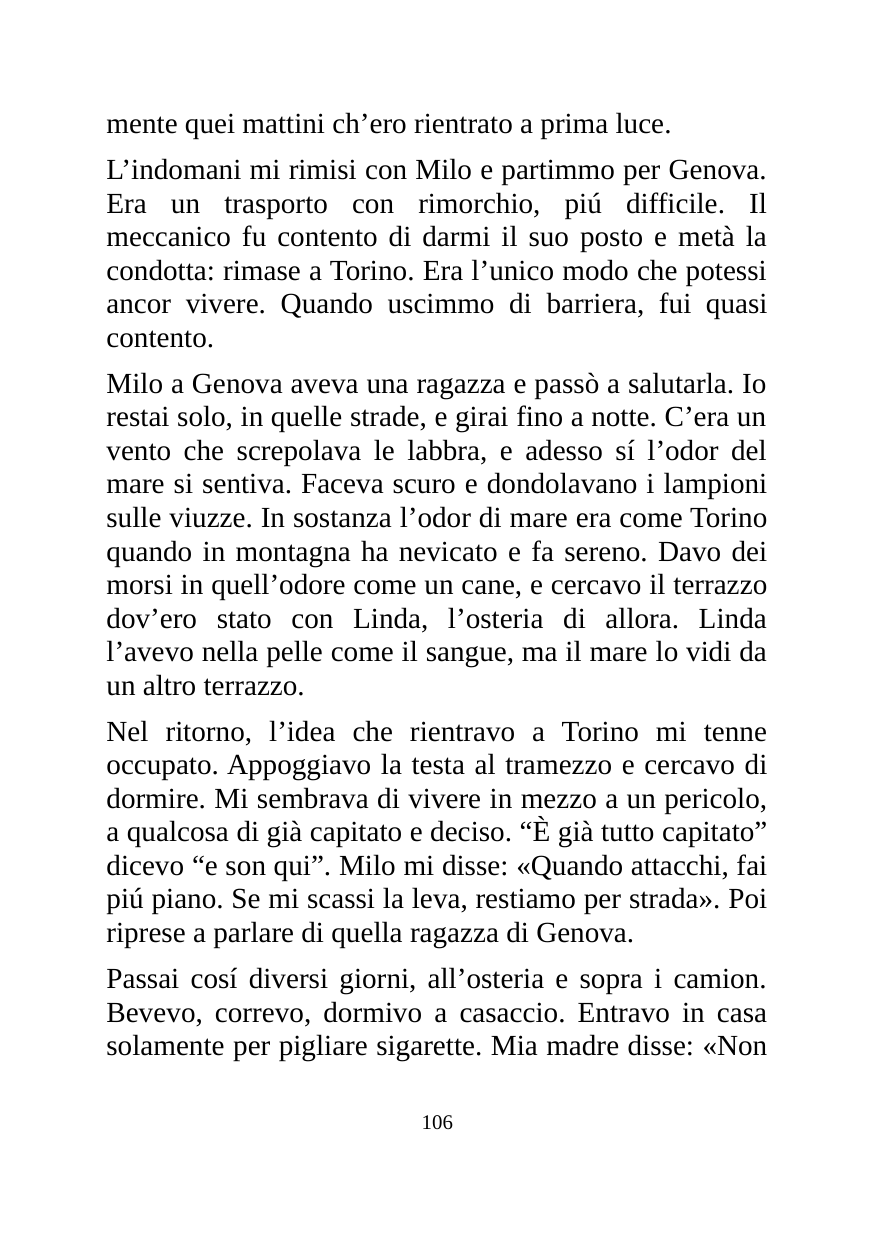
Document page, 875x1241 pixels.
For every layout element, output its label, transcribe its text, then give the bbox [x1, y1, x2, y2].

text mente quei mattini ch’ero rientrato a prima luce. [106, 106, 768, 140]
text Milo a Genova aveva una ragazza e passò a salutarla. Io restai solo, in quelle strade, e girai fino a notte. C’era un vento che screpolava le labbra, e adesso sí l’odor del mare si sentiva. Faceva scuro e dondolavano i lampioni sulle viuzze. In sostanza l’odor di mare era come Torino quando in montagna ha nevicato e fa sereno. Davo dei morsi in quell’odore come un cane, e cercavo il terrazzo dov’ero stato con Linda, l’osteria di allora. Linda l’avevo nella pelle come il sangue, ma il mare lo vidi da un altro terrazzo. [106, 366, 768, 701]
text L’indomani mi rimisi con Milo e partimmo per Genova. Era un trasporto con rimorchio, piú difficile. Il meccanico fu contento di darmi il suo posto e metà la condotta: rimase a Torino. Era l’unico modo che potessi ancor vivere. Quando uscimmo di barriera, fui quasi contento. [106, 152, 768, 353]
text Nel ritorno, l’idea che rientravo a Torino mi tenne occupato. Appoggiavo la testa al tramezzo e cercavo di dormire. Mi sembrava di vivere in mezzo a un pericolo, a qualcosa di già capitato e deciso. “È già tutto capitato” dicevo “e son qui”. Milo mi disse: «Quando attacchi, fai piú piano. Se mi scassi la leva, restiamo per strada». Poi riprese a parlare di quella ragazza di Genova. [106, 714, 768, 949]
text Passai cosí diversi giorni, all’osteria e sopra i camion. Bevevo, correvo, dormivo a casaccio. Entravo in casa solamente per pigliare sigarette. Mia madre disse: «Non [106, 961, 768, 1062]
